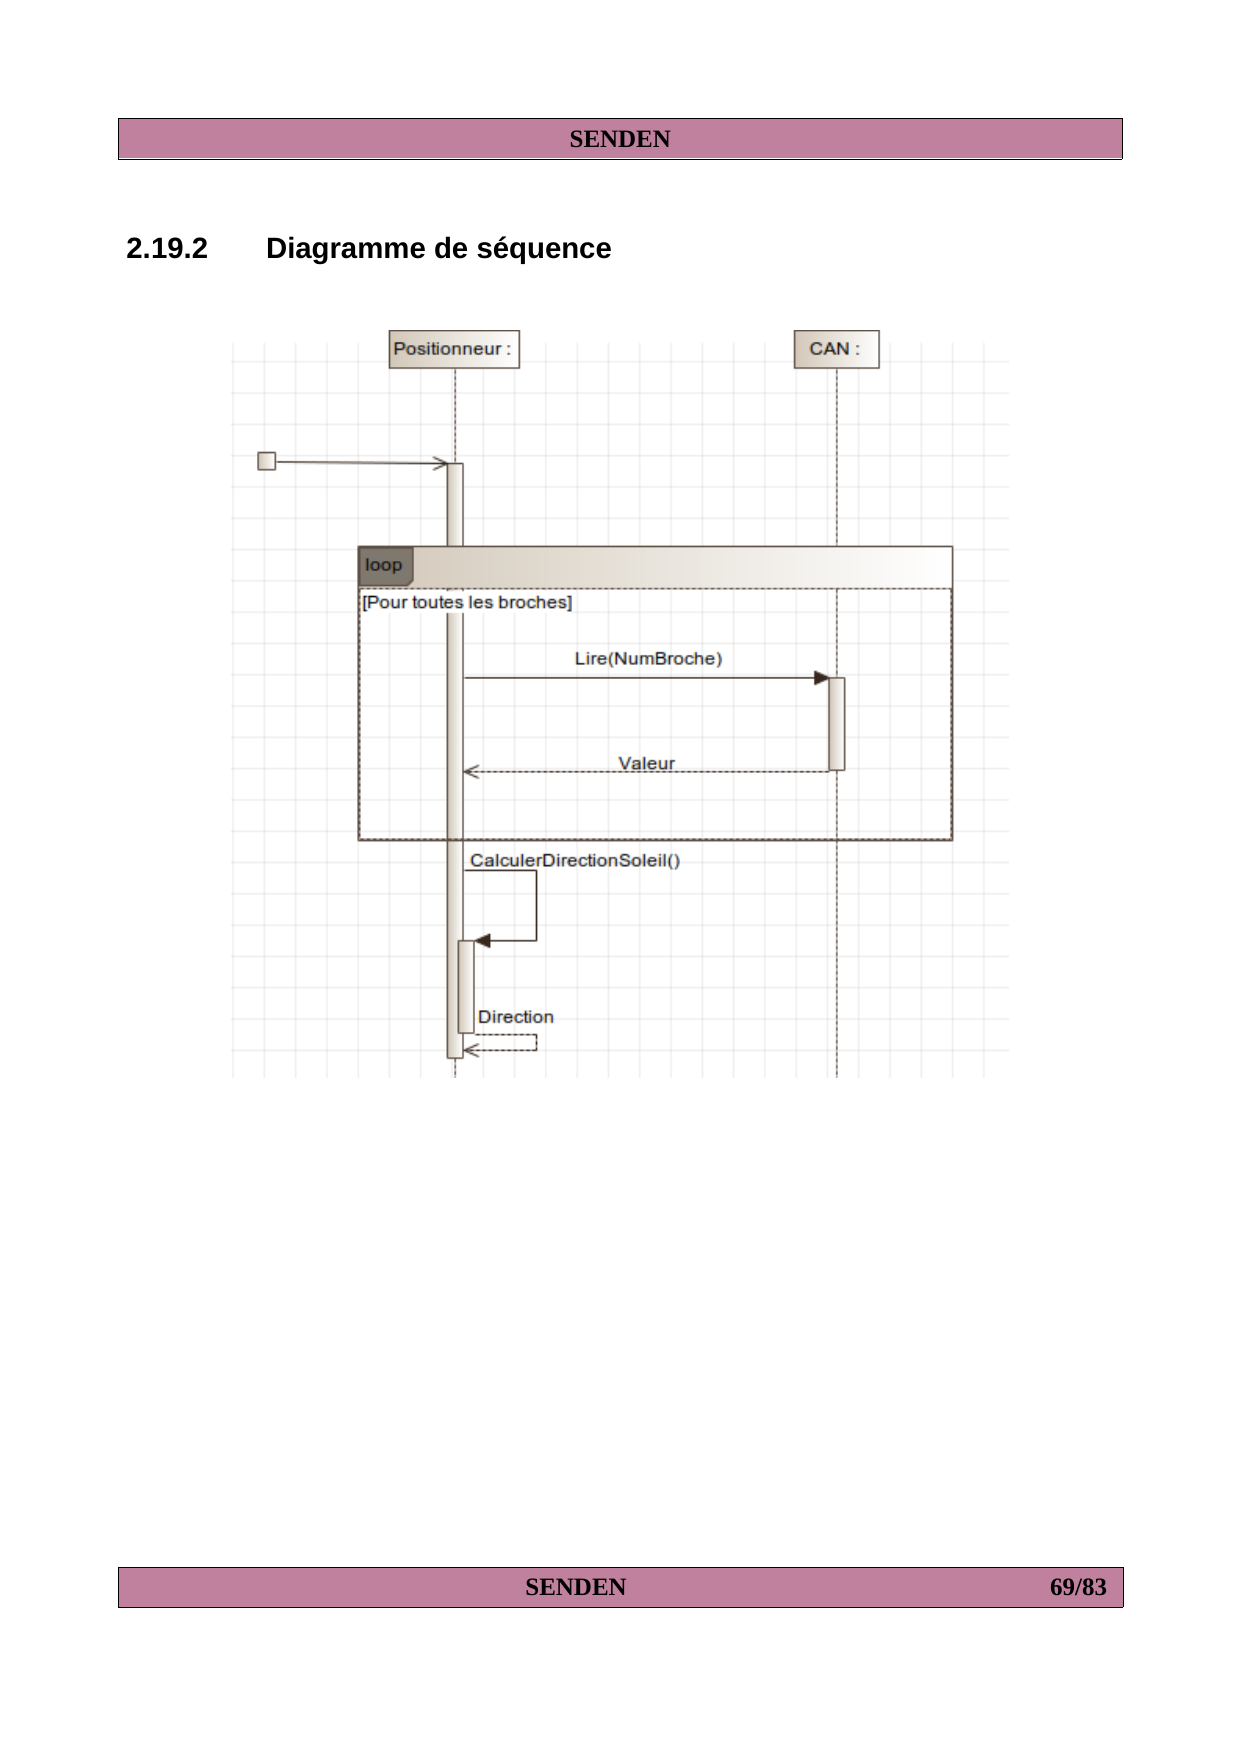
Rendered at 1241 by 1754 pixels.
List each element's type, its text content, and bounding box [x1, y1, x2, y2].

subtitle Diagramme de séquence [118, 231, 1122, 265]
picture [231, 330, 1010, 1078]
